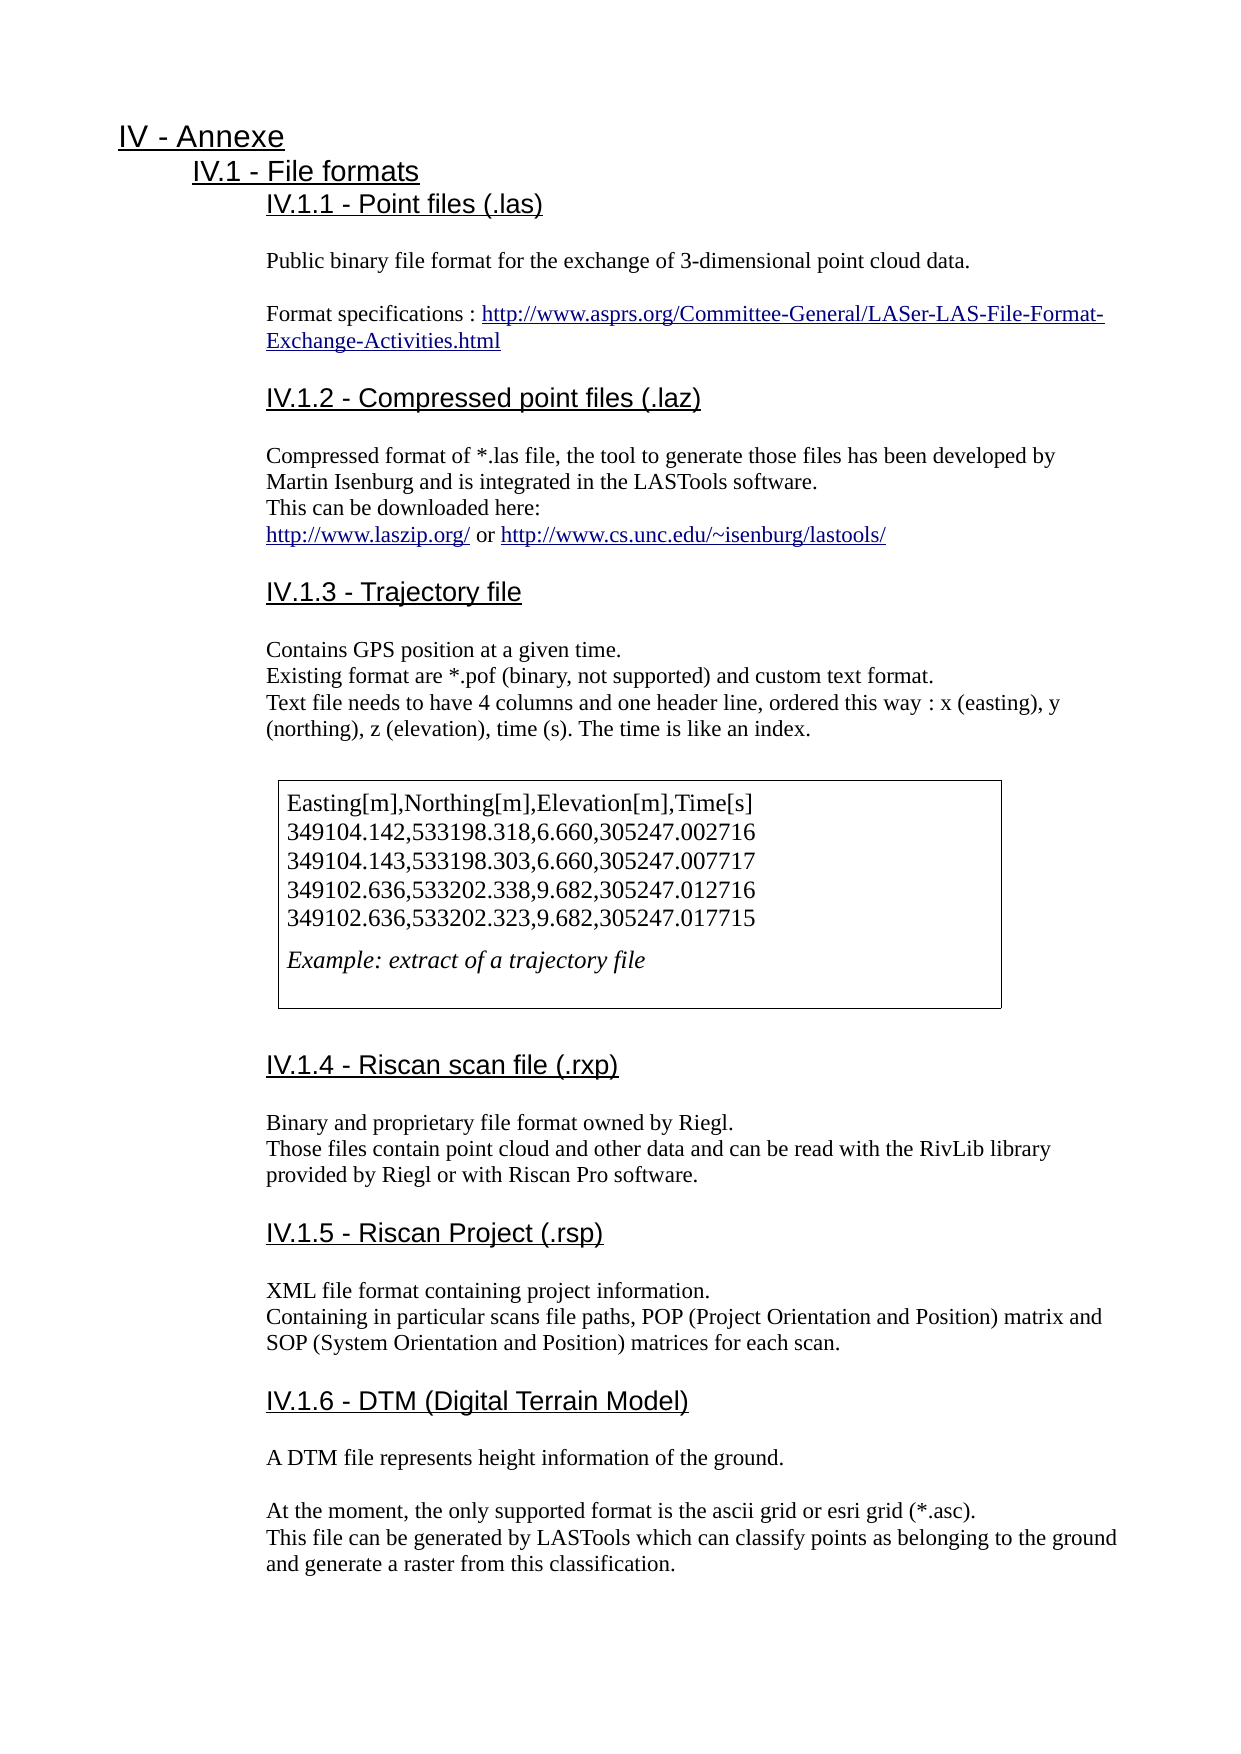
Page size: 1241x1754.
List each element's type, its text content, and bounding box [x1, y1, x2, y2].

text This file can be generated by LASTools which can classify points as belonging to the ground and generate a raster from this classification. [266, 1523, 1122, 1576]
text At the moment, the only supported format is the ascii grid or esri grid (*.asc). [266, 1497, 1122, 1523]
text A DTM file represents height information of the ground. [266, 1444, 1122, 1471]
text IV.1 - File formats [192, 154, 1122, 188]
text IV.1.2 - Compressed point files (.laz) [266, 382, 1122, 413]
text 349104.143,533198.303,6.660,305247.007717 [287, 846, 992, 875]
text http://www.laszip.org/ or http://www.cs.unc.edu/~isenburg/lastools/ [266, 521, 1122, 547]
text Those files contain point cloud and other data and can be read with the RivLib library provided by Riegl or with Riscan Pro software. [266, 1135, 1122, 1188]
text Text file needs to have 4 columns and one header line, ordered this way : x (easting), y (northing), z (elevation), time (s). The time is like an index. [266, 689, 1122, 741]
text Containing in particular scans file paths, POP (Project Orientation and Position) matrix and SOP (System Orientation and Position) matrices for each scan. [266, 1303, 1122, 1356]
text 349104.142,533198.318,6.660,305247.002716 [287, 817, 992, 846]
text This can be downloaded here: [266, 494, 1122, 521]
text Binary and proprietary file format owned by Riegl. [266, 1109, 1122, 1135]
text Format specifications : http://www.asprs.org/Committee-General/LASer-LAS-File-Format-Exchange-Activities.html [266, 300, 1122, 353]
text Compressed format of *.las file, the tool to generate those files has been developed by Martin Isenburg and is integrated in the LASTools software. [266, 442, 1122, 494]
text Example: extract of a trajectory file [287, 945, 992, 973]
text 349102.636,533202.323,9.682,305247.017715 [287, 903, 992, 932]
text IV.1.1 - Point files (.las) [266, 188, 1122, 219]
text XML file format containing project information. [266, 1277, 1122, 1303]
text IV.1.5 - Riscan Project (.rsp) [266, 1217, 1122, 1248]
text IV.1.6 - DTM (Digital Terrain Model) [266, 1384, 1122, 1416]
text IV - Annexe [118, 118, 1122, 154]
text Easting[m],Northing[m],Elevation[m],Time[s] [287, 788, 992, 817]
text IV.1.4 - Riscan scan file (.rxp) [266, 1049, 1122, 1080]
text Public binary file format for the exchange of 3-dimensional point cloud data. [266, 248, 1122, 274]
text IV.1.3 - Trajectory file [266, 576, 1122, 607]
text Contains GPS position at a given time. [266, 636, 1122, 662]
text 349102.636,533202.338,9.682,305247.012716 [287, 875, 992, 903]
text Existing format are *.pof (binary, not supported) and custom text format. [266, 662, 1122, 689]
